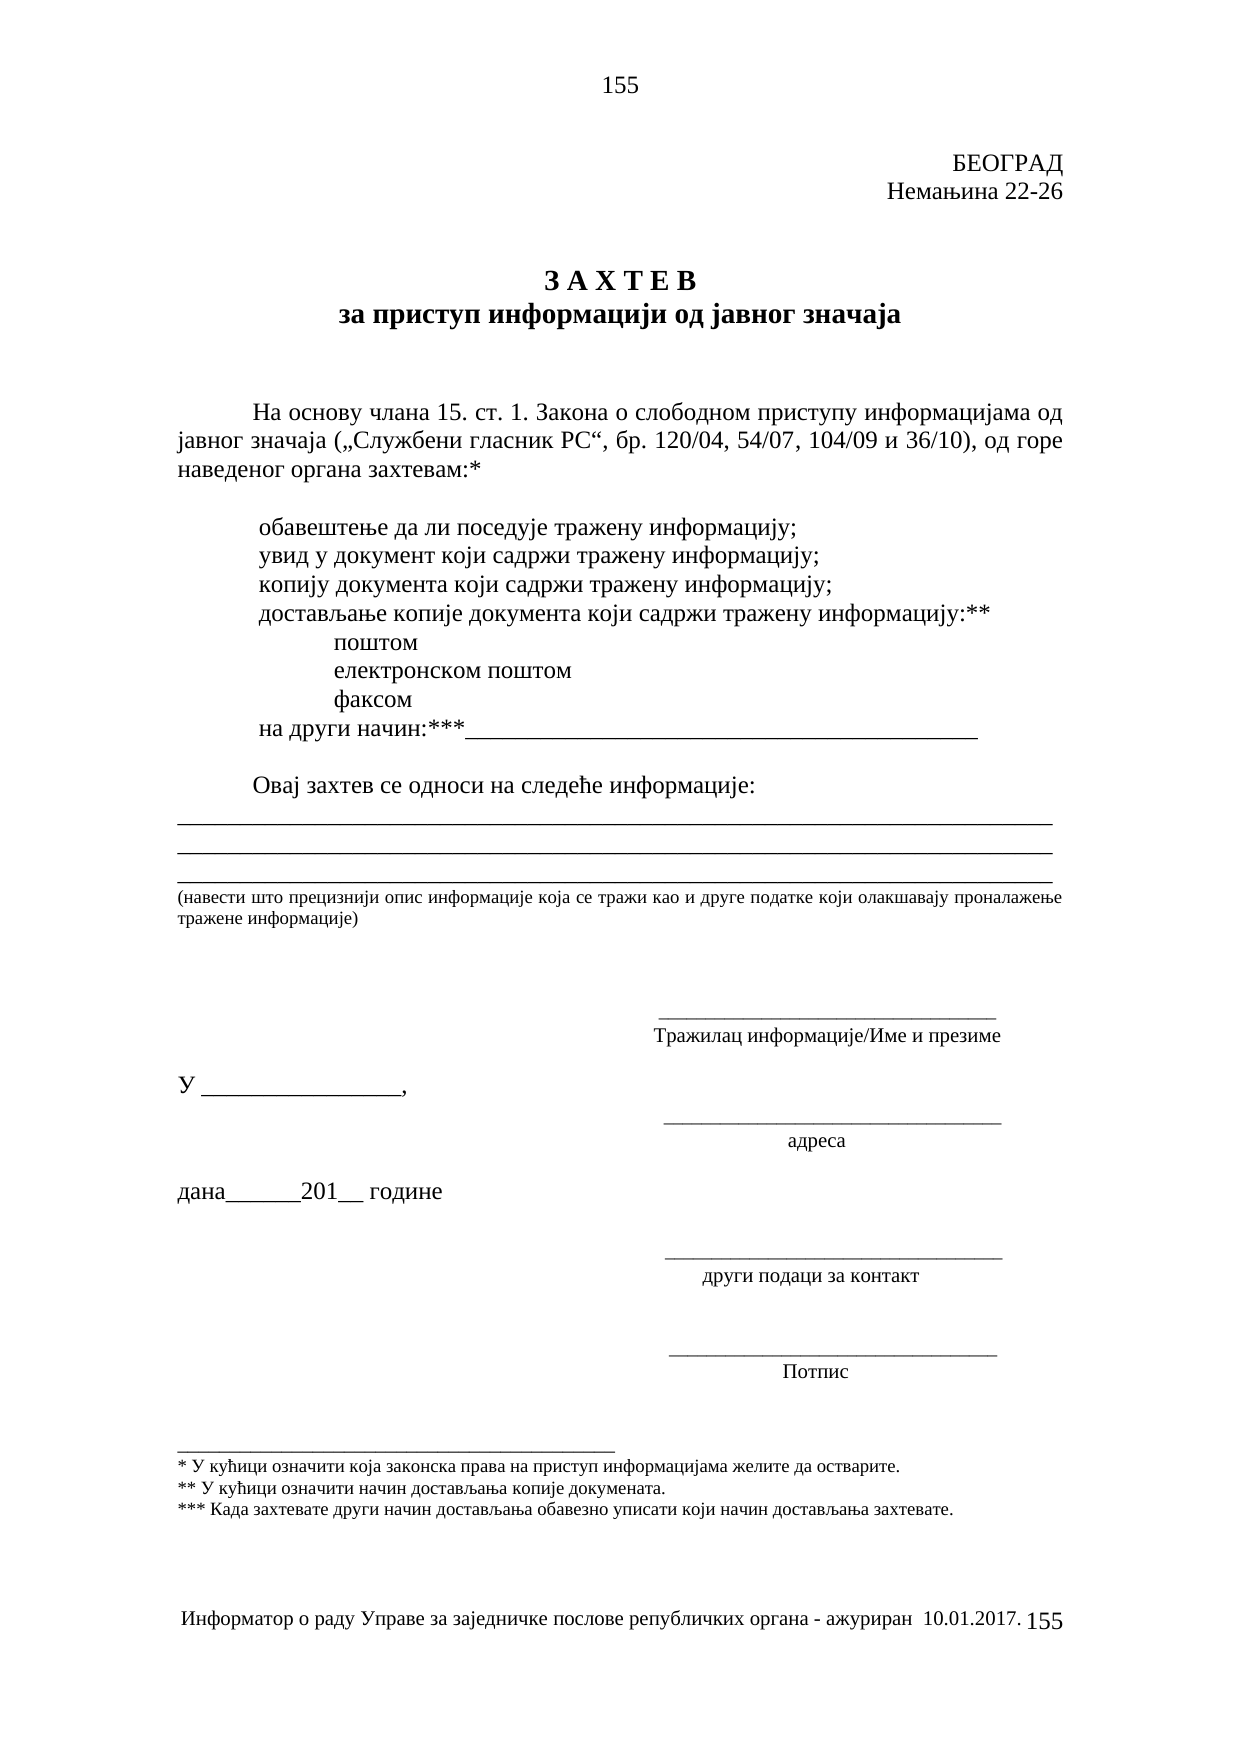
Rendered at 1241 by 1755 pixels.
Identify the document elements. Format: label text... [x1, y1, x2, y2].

text У ________________, ____________________________________ [177, 1071, 1063, 1128]
text __________________________________________________________________________________________________________________________________________________________________________________________________________________ [177, 799, 1063, 886]
text ⁫ достављање копије документа који садржи тражену информацију:** [177, 598, 1063, 627]
text адреса [177, 1128, 1063, 1152]
text Немањина 22-26 [177, 176, 1063, 205]
text З А Х Т Е В [177, 263, 1063, 296]
text __________________________________________ [177, 1431, 1063, 1455]
text ___________________________________ [177, 1311, 1063, 1359]
text ⁫ поштом [252, 627, 1063, 656]
text Потпис [177, 1359, 1063, 1383]
text ⁫ обавештење да ли поседује тражену информацију; [177, 512, 1063, 541]
text за приступ информацији од јавног значаја [177, 296, 1063, 330]
text БЕОГРАД [177, 148, 1063, 176]
text *** Када захтевате други начин достављања обавезно уписати који начин достављања захтевате. [177, 1498, 1063, 1520]
text ⁫ увид у документ који садржи тражену информацију; [177, 541, 1063, 569]
text На основу члана 15. ст. 1. Закона о слободном приступу информацијама од јавног значаја („Службени гласник РС“, бр. 120/04, 54/07, 104/09 и 36/10), од горе наведеног органа захтевам:* [177, 397, 1063, 483]
text ⁫ факсом [252, 684, 1063, 713]
text ** У кућици означити начин достављања копије докумената. [177, 1477, 1063, 1498]
text ⁫ на други начин:***_________________________________________ [177, 713, 1063, 742]
text ____________________________________ [552, 974, 1063, 1022]
text ⁫ електронском поштом [252, 656, 1063, 684]
text ⁫ копију документа који садржи тражену информацију; [177, 569, 1063, 598]
text дана______201__ године ____________________________________ [177, 1176, 1063, 1262]
text * У кућици означити која законска права на приступ информацијама желите да остварите. [177, 1455, 1063, 1477]
text други подаци за контакт [177, 1262, 1063, 1287]
text Овај захтев се односи на следеће информације: [177, 771, 1063, 799]
text Тражилац информације/Име и презиме [177, 1022, 1063, 1047]
text (навести што прецизнији опис информације која се тражи као и друге податке који олакшавају проналажење тражене информације) [177, 886, 1063, 929]
